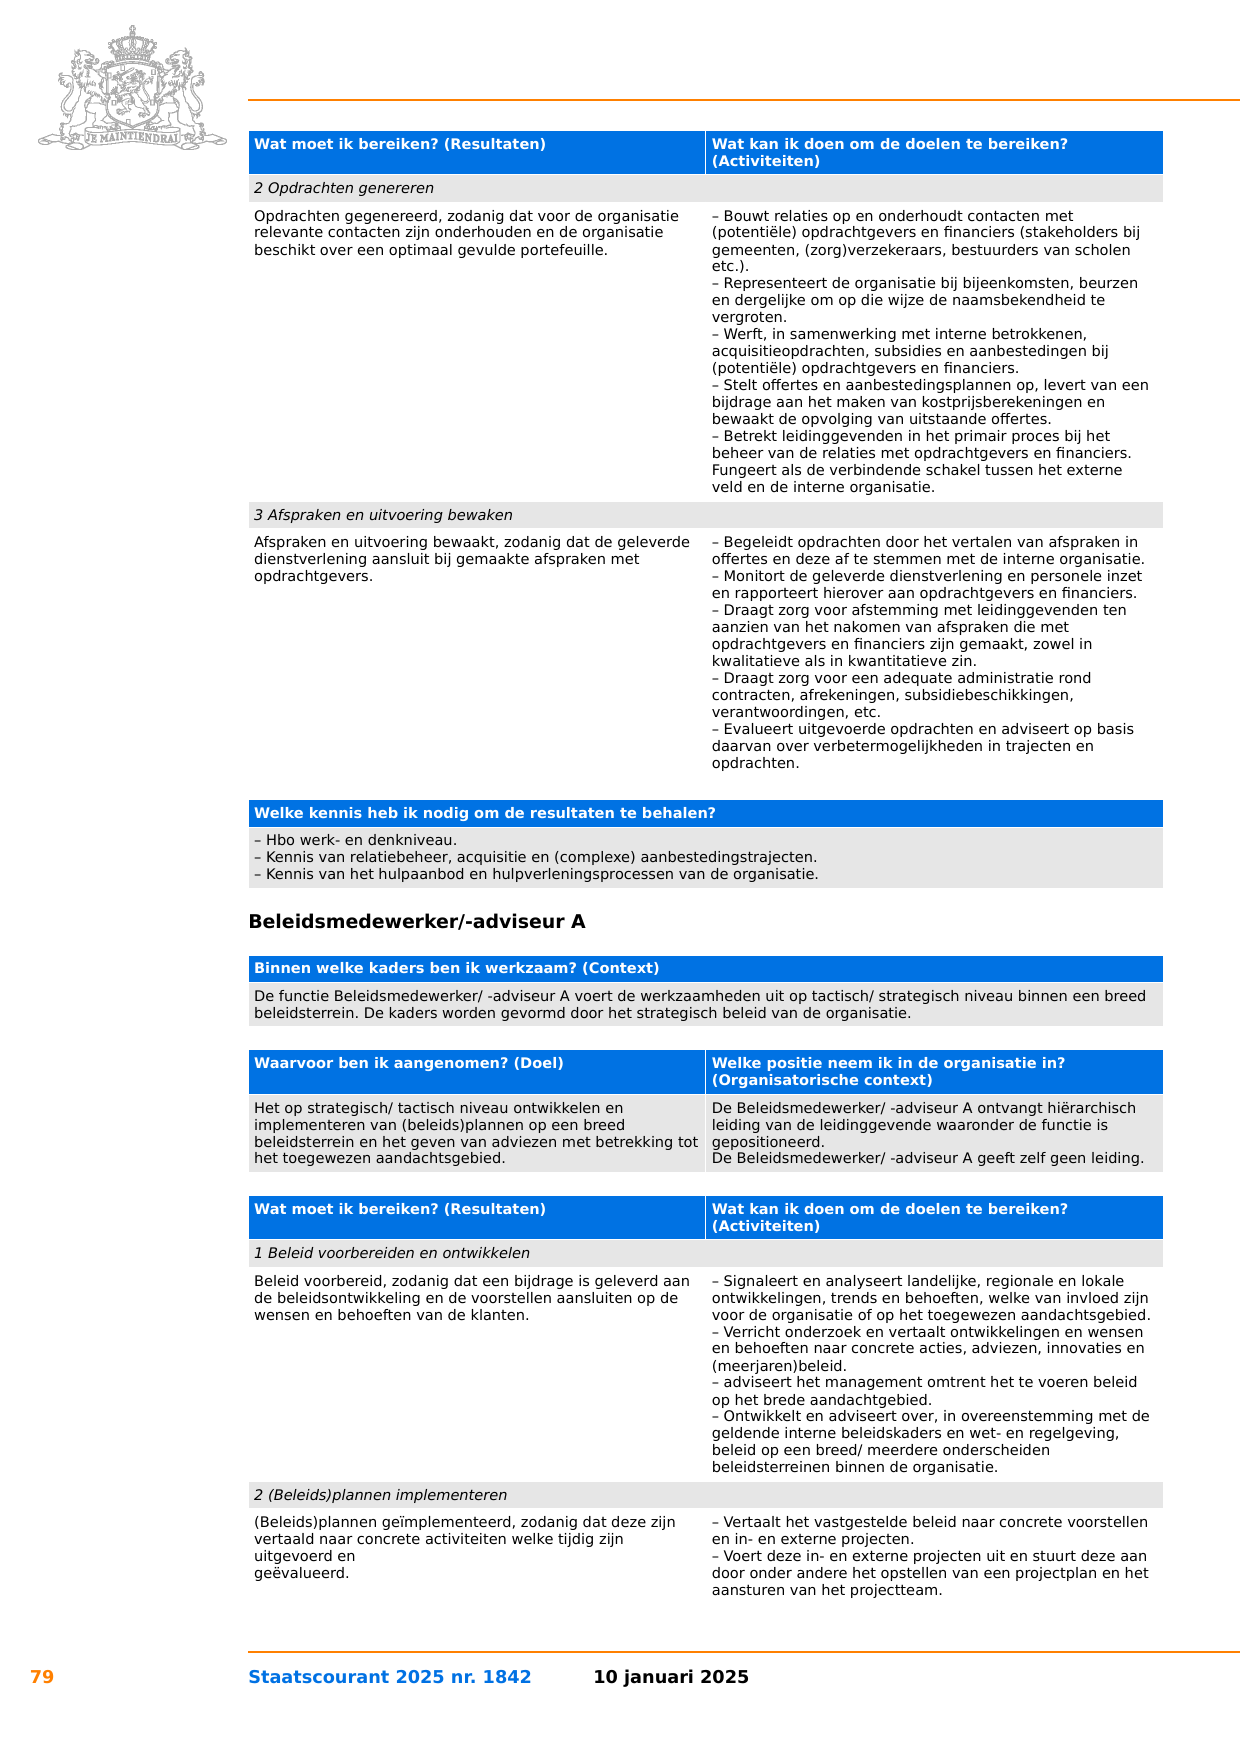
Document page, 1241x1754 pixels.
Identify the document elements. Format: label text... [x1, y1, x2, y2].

table_header Wat moet ik bereiken? (Resultaten) [249, 131, 705, 174]
table_cell 1 Beleid voorbereiden en ontwikkelen [249, 1240, 1163, 1267]
table_header Waarvoor ben ik aangenomen? (Doel) [249, 1050, 705, 1094]
table_header Wat moet ik bereiken? (Resultaten) [249, 1196, 705, 1239]
table_cell – Signaleert en analyseert landelijke, regionale en lokale ontwikkelingen, trends en behoeften, welke van invloed zijn voor de organisatie of op het toegewezen aandachtsgebied. – Verricht onderzoek en vertaalt ontwikkelingen en wensen en behoeften naar concrete acties, adviezen, innovaties en (meerjaren)beleid. – adviseert het management omtrent het te voeren beleid op het brede aandachtgebied. – Ontwikkelt en adviseert over, in overeenstemming met de geldende interne beleidskaders en wet- en regelgeving, beleid op een breed/ meerdere onderscheiden beleidsterreinen binnen de organisatie. [706, 1268, 1163, 1481]
table_cell 3 Afspraken en uitvoering bewaken [249, 502, 1163, 528]
table_cell Beleid voorbereid, zodanig dat een bijdrage is geleverd aan de beleidsontwikkeling en de voorstellen aansluiten op de wensen en behoeften van de klanten. [249, 1268, 705, 1481]
subtitle Beleidsmedewerker/-adviseur A [248, 911, 1163, 933]
table_header Welke kennis heb ik nodig om de resultaten te behalen? [249, 800, 1163, 827]
table_cell – Begeleidt opdrachten door het vertalen van afspraken in offertes en deze af te stemmen met de interne organisatie. – Monitort de geleverde dienstverlening en personele inzet en rapporteert hierover aan opdrachtgevers en financiers. – Draagt zorg voor afstemming met leidinggevenden ten aanzien van het nakomen van afspraken die met opdrachtgevers en financiers zijn gemaakt, zowel in kwalitatieve als in kwantitatieve zin. – Draagt zorg voor een adequate administratie rond contracten, afrekeningen, subsidiebeschikkingen, verantwoordingen, etc. – Evalueert uitgevoerde opdrachten en adviseert op basis daarvan over verbetermogelijkheden in trajecten en opdrachten. [706, 529, 1163, 776]
table_cell De Beleidsmedewerker/ -adviseur A ontvangt hiërarchisch leiding van de leidinggevende waaronder de functie is gepositioneerd. De Beleidsmedewerker/ -adviseur A geeft zelf geen leiding. [706, 1095, 1163, 1172]
table_cell Opdrachten gegenereerd, zodanig dat voor de organisatie relevante contacten zijn onderhouden en de organisatie beschikt over een optimaal gevulde portefeuille. [249, 203, 705, 501]
table_cell – Bouwt relaties op en onderhoudt contacten met (potentiële) opdrachtgevers en financiers (stakeholders bij gemeenten, (zorg)verzekeraars, bestuurders van scholen etc.). – Representeert de organisatie bij bijeenkomsten, beurzen en dergelijke om op die wijze de naamsbekendheid te vergroten. – Werft, in samenwerking met interne betrokkenen, acquisitieopdrachten, subsidies en aanbestedingen bij (potentiële) opdrachtgevers en financiers. – Stelt offertes en aanbestedingsplannen op, levert van een bijdrage aan het maken van kostprijsberekeningen en bewaakt de opvolging van uitstaande offertes. – Betrekt leidinggevenden in het primair proces bij het beheer van de relaties met opdrachtgevers en financiers. Fungeert als de verbindende schakel tussen het externe veld en de interne organisatie. [706, 203, 1163, 501]
table_cell Afspraken en uitvoering bewaakt, zodanig dat de geleverde dienstverlening aansluit bij gemaakte afspraken met opdrachtgevers. [249, 529, 705, 776]
table_cell – Hbo werk- en denkniveau. – Kennis van relatiebeheer, acquisitie en (complexe) aanbestedingstrajecten. – Kennis van het hulpaanbod en hulpverleningsprocessen van de organisatie. [249, 828, 1163, 888]
table_cell De functie Beleidsmedewerker/ -adviseur A voert de werkzaamheden uit op tactisch/ strategisch niveau binnen een breed beleidsterrein. De kaders worden gevormd door het strategisch beleid van de organisatie. [249, 983, 1163, 1026]
table_cell 2 Opdrachten genereren [249, 175, 1163, 202]
table_header Binnen welke kaders ben ik werkzaam? (Context) [249, 956, 1163, 982]
table_header Welke positie neem ik in de organisatie in? (Organisatorische context) [706, 1050, 1163, 1094]
table_cell – Vertaalt het vastgestelde beleid naar concrete voorstellen en in- en externe projecten. – Voert deze in- en externe projecten uit en stuurt deze aan door onder andere het opstellen van een projectplan en het aansturen van het projectteam. [706, 1509, 1163, 1604]
table_cell (Beleids)plannen geïmplementeerd, zodanig dat deze zijn vertaald naar concrete activiteiten welke tijdig zijn uitgevoerd en geëvalueerd. [249, 1509, 705, 1604]
table_header Wat kan ik doen om de doelen te bereiken? (Activiteiten) [706, 131, 1163, 174]
picture [38, 25, 227, 150]
table_cell Het op strategisch/ tactisch niveau ontwikkelen en implementeren van (beleids)plannen op een breed beleidsterrein en het geven van adviezen met betrekking tot het toegewezen aandachtsgebied. [249, 1095, 705, 1172]
table_cell 2 (Beleids)plannen implementeren [249, 1482, 1163, 1508]
table_header Wat kan ik doen om de doelen te bereiken? (Activiteiten) [706, 1196, 1163, 1239]
